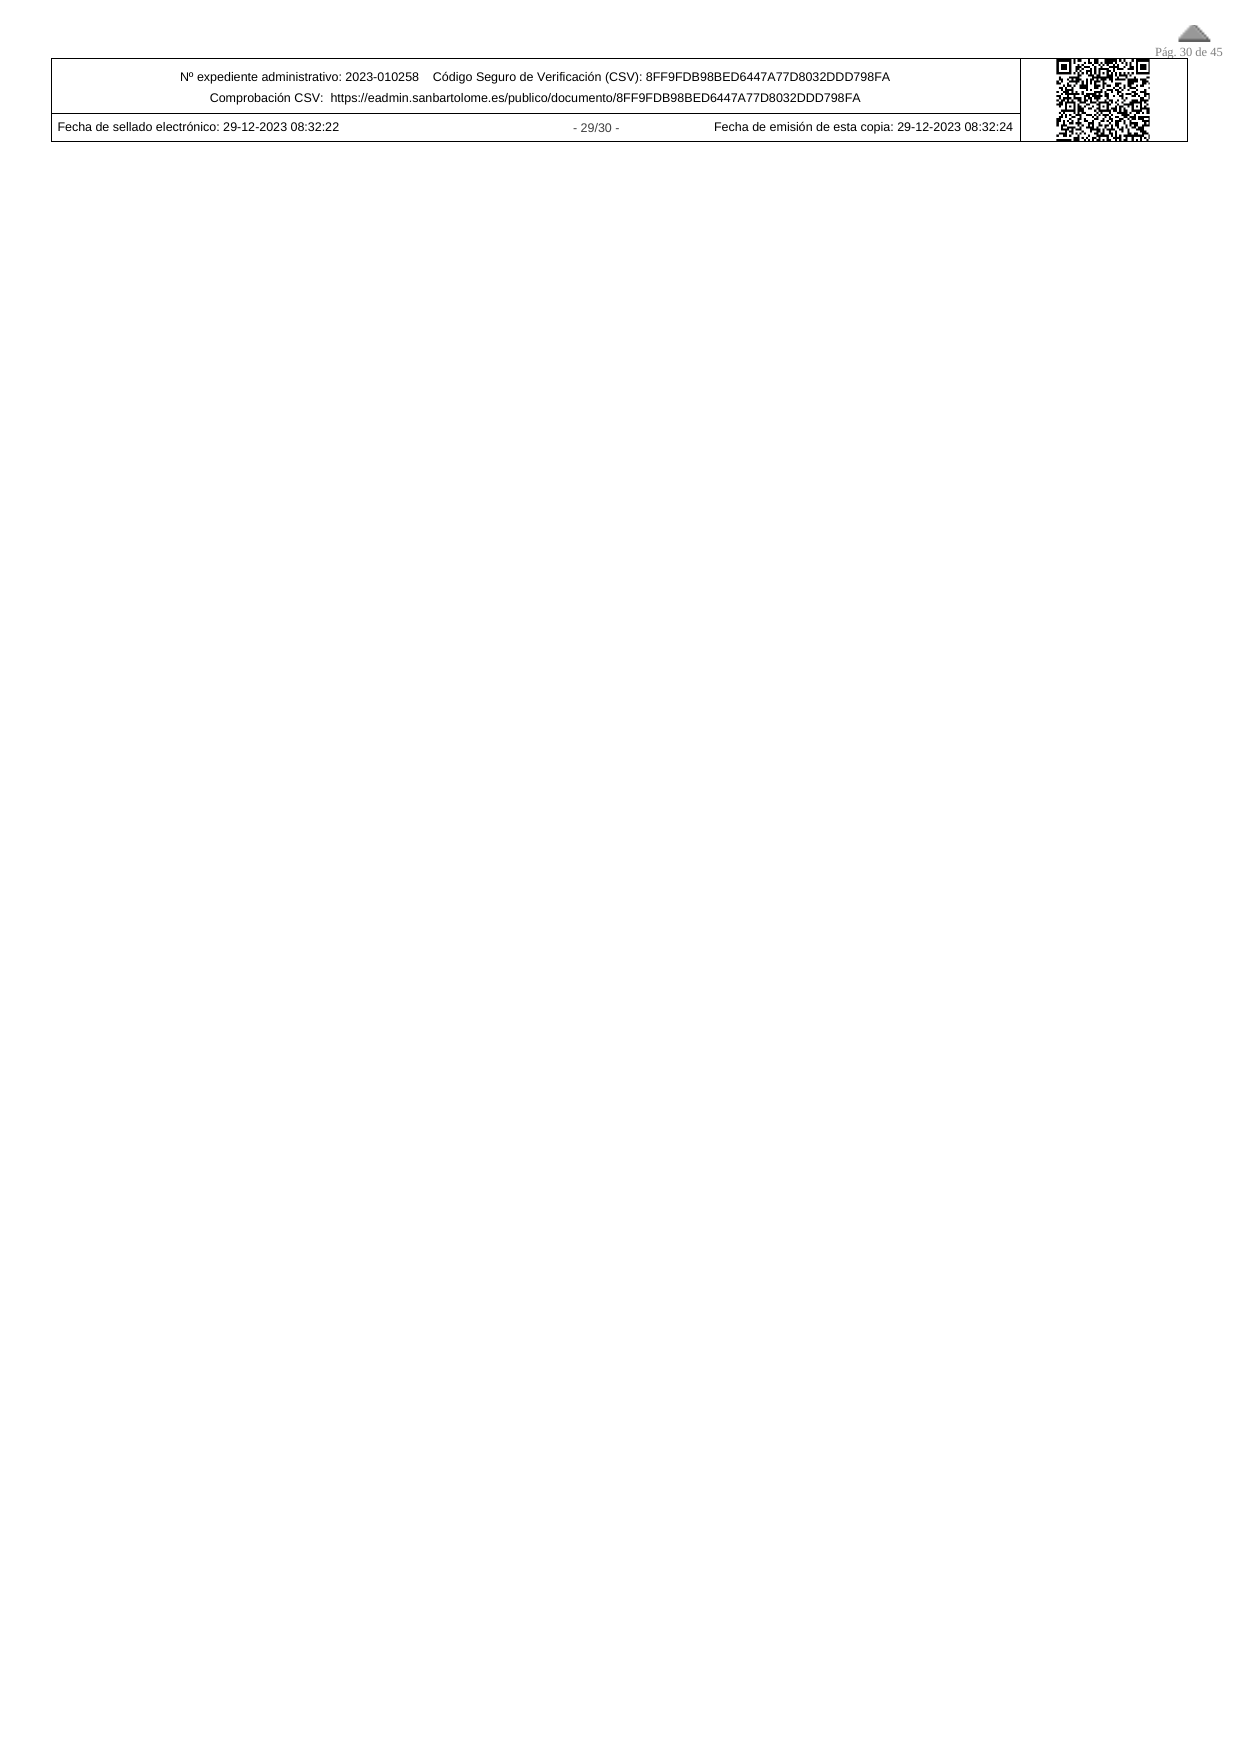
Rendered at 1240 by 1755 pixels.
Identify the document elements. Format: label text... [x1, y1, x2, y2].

table_cell Fecha de sellado electrónico: 29-12-2023 08:32:22 - 29/30 - Fecha de emisión de esta copia: 29-12-2023 08:32:24 [52, 114, 1020, 141]
table_header [1150, 59, 1187, 141]
table_header [1021, 59, 1056, 141]
table_cell Nº expediente administrativo: 2023-010258 Código Seguro de Verificación (CSV): 8FF9FDB98BED6447A77D8032DDD798FA Comprobación CSV: https://eadmin.sanbartolome.es/publico/documento/8FF9FDB98BED6447A77D8032DDD798FA [52, 59, 1020, 112]
